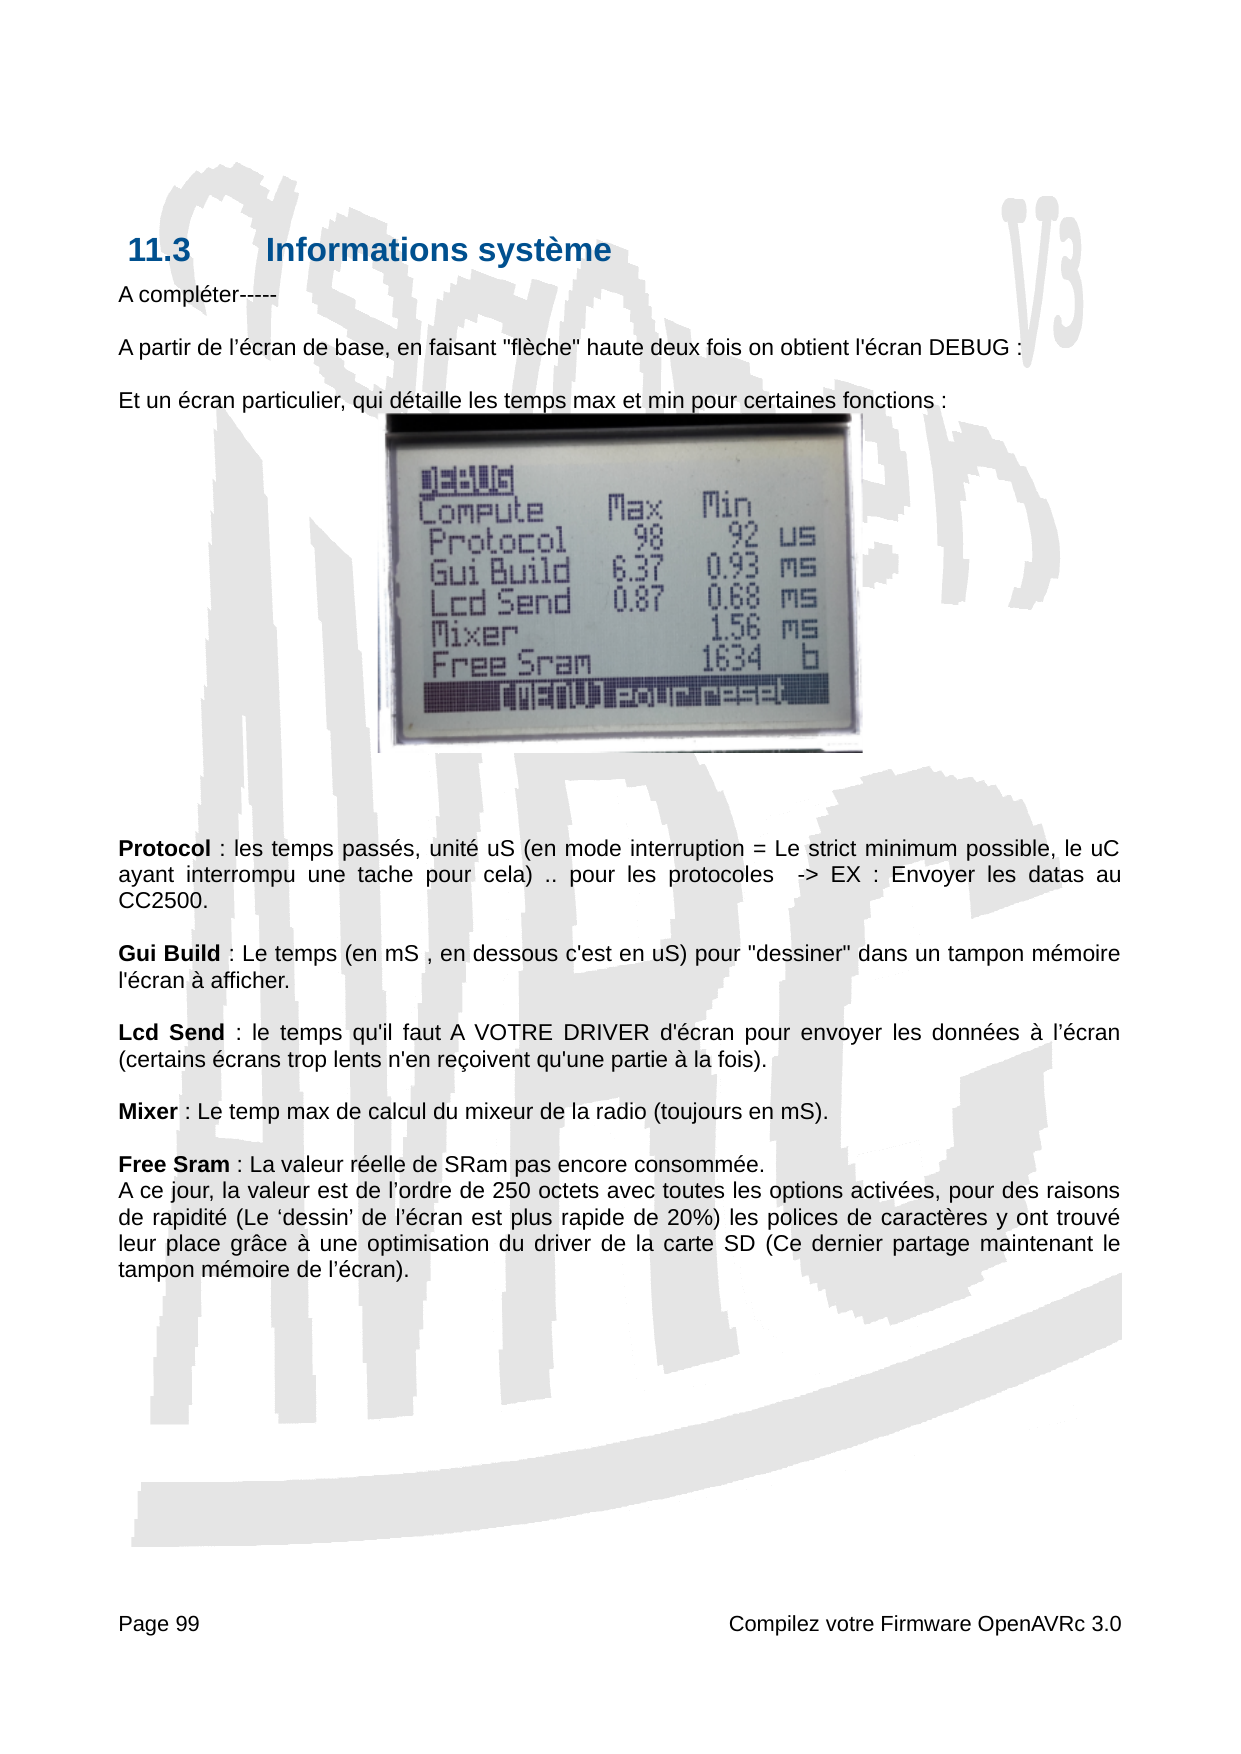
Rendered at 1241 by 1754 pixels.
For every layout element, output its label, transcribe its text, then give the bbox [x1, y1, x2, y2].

text Free Sram : La valeur réelle de SRam pas encore consommée. [118, 1151, 1122, 1177]
text Et un écran particulier, qui détaille les temps max et min pour certaines fonctions : [118, 387, 1122, 413]
text Protocol : les temps passés, unité uS (en mode interruption = Le strict minimum possible, le uC ayant interrompu une tache pour cela) .. pour les protocoles -> EX : Envoyer les datas au CC2500. [118, 835, 1122, 914]
text A compléter----- [118, 281, 1122, 308]
text A ce jour, la valeur est de l’ordre de 250 octets avec toutes les options activées, pour des raisons de rapidité (Le ‘dessin’ de l’écran est plus rapide de 20%) les polices de caractères y ont trouvé leur place grâce à une optimisation du driver de la carte SD (Ce dernier partage maintenant le tampon mémoire de l’écran). [118, 1177, 1122, 1283]
text Gui Build : Le temps (en mS , en dessous c'est en uS) pour "dessiner" dans un tampon mémoire l'écran à afficher. [118, 940, 1122, 993]
subtitle Informations système [118, 230, 1122, 269]
text A partir de l’écran de base, en faisant "flèche" haute deux fois on obtient l'écran DEBUG : [118, 334, 1122, 360]
picture [377, 413, 863, 753]
text Lcd Send : le temps qu'il faut A VOTRE DRIVER d'écran pour envoyer les données à l’écran (certains écrans trop lents n'en reçoivent qu'une partie à la fois). [118, 1019, 1122, 1072]
text Mixer : Le temp max de calcul du mixeur de la radio (toujours en mS). [118, 1098, 1122, 1125]
